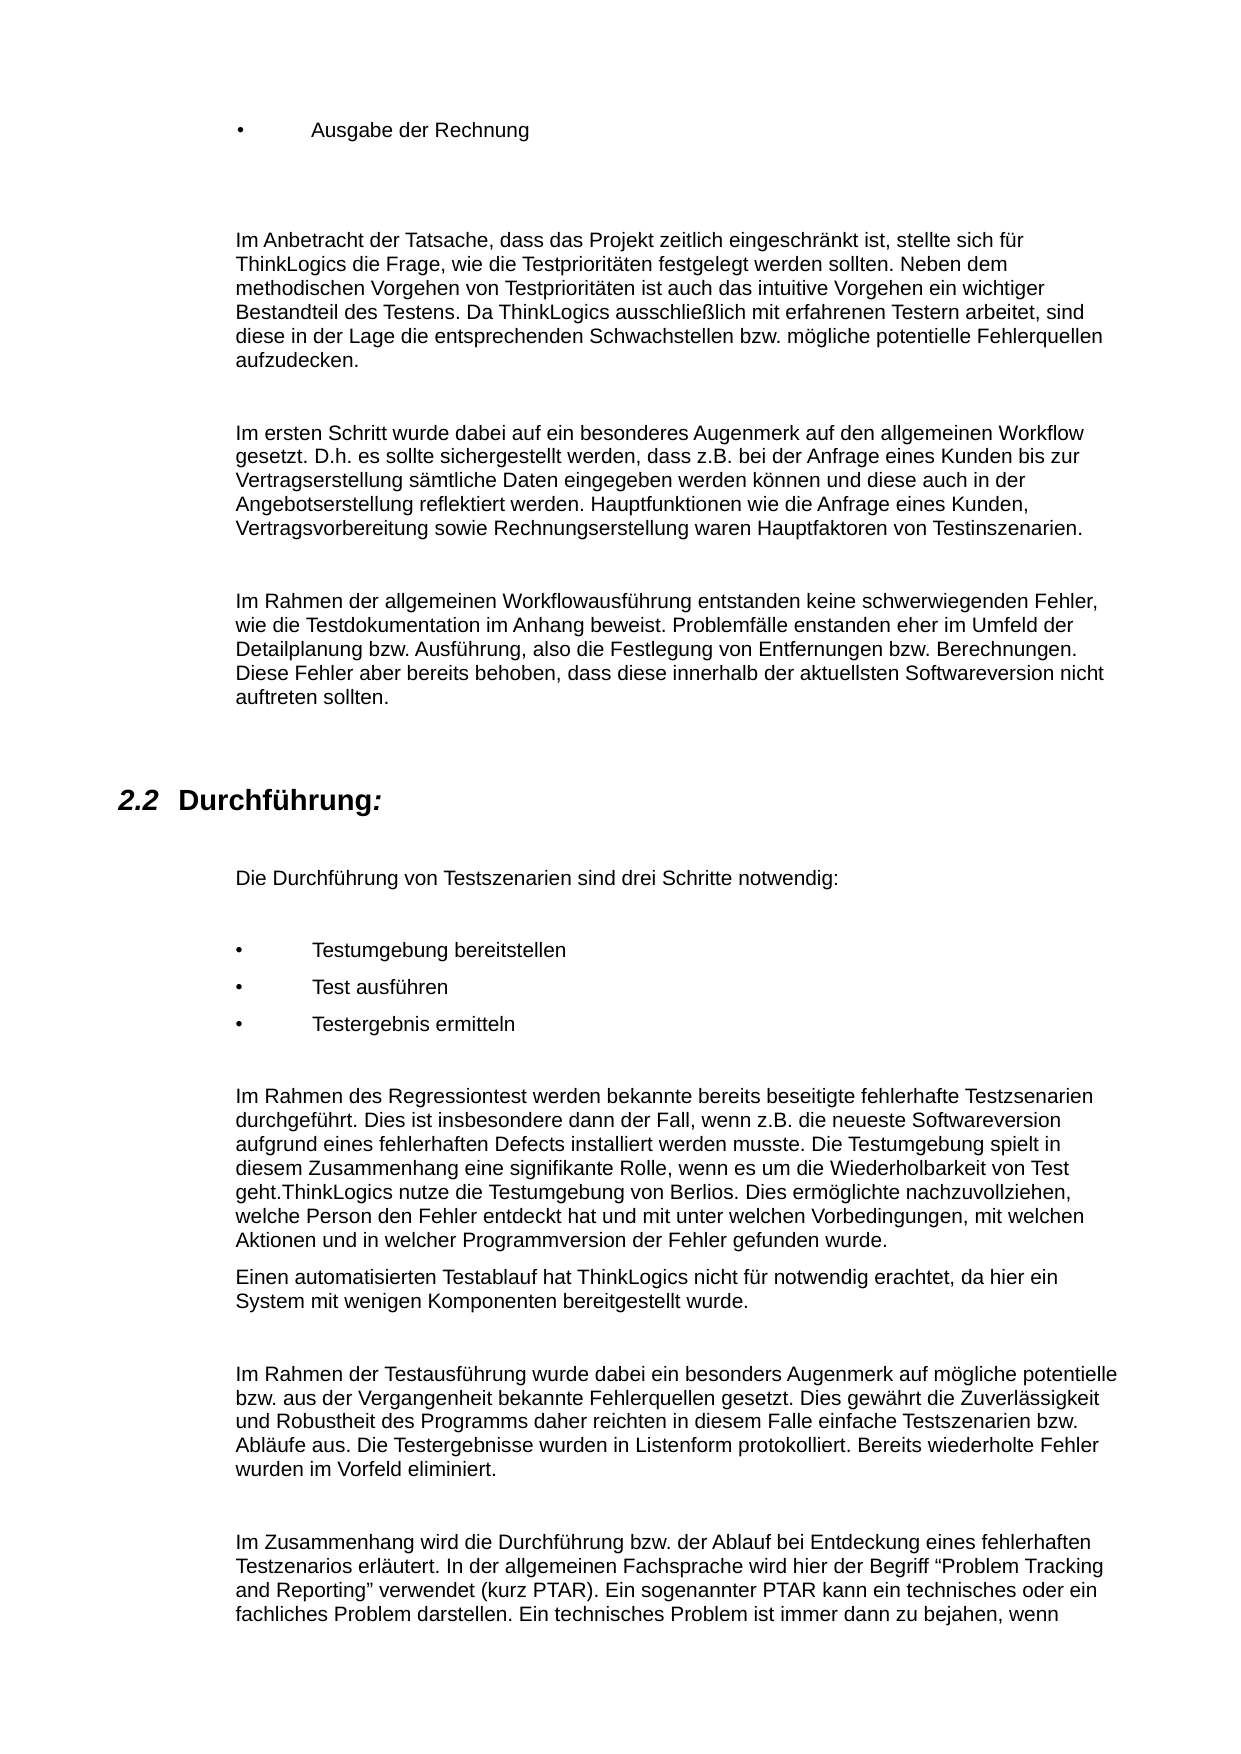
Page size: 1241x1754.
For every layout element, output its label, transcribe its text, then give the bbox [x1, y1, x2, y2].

text Im ersten Schritt wurde dabei auf ein besonderes Augenmerk auf den allgemeinen Workflow gesetzt. D.h. es sollte sichergestellt werden, dass z.B. bei der Anfrage eines Kunden bis zur Vertragserstellung sämtliche Daten eingegeben werden können und diese auch in der Angebotserstellung reflektiert werden. Hauptfunktionen wie die Anfrage eines Kunden, Vertragsvorbereitung sowie Rechnungserstellung waren Hauptfaktoren von Testinszenarien. [235, 420, 1122, 540]
list Testumgebung bereitstellen [235, 938, 1122, 962]
text Im Rahmen des Regressiontest werden bekannte bereits beseitigte fehlerhafte Testzsenarien durchgeführt. Dies ist insbesondere dann der Fall, wenn z.B. die neueste Softwareversion aufgrund eines fehlerhaften Defects installiert werden musste. Die Testumgebung spielt in diesem Zusammenhang eine signifikante Rolle, wenn es um die Wiederholbarkeit von Test geht.ThinkLogics nutze die Testumgebung von Berlios. Dies ermöglichte nachzuvollziehen, welche Person den Fehler entdeckt hat und mit unter welchen Vorbedingungen, mit welchen Aktionen und in welcher Programmversion der Fehler gefunden wurde. [235, 1084, 1122, 1252]
subtitle Durchführung: [118, 783, 1122, 816]
list Test ausführen [235, 975, 1122, 999]
list Testergebnis ermitteln [235, 1011, 1122, 1035]
text Im Zusammenhang wird die Durchführung bzw. der Ablauf bei Entdeckung eines fehlerhaften Testzenarios erläutert. In der allgemeinen Fachsprache wird hier der Begriff “Problem Tracking and Reporting” verwendet (kurz PTAR). Ein sogenannter PTAR kann ein technisches oder ein fachliches Problem darstellen. Ein technisches Problem ist immer dann zu bejahen, wenn [235, 1530, 1122, 1626]
text Im Rahmen der allgemeinen Workflowausführung entstanden keine schwerwiegenden Fehler, wie die Testdokumentation im Anhang beweist. Problemfälle enstanden eher im Umfeld der Detailplanung bzw. Ausführung, also die Festlegung von Entfernungen bzw. Berechnungen. Diese Fehler aber bereits behoben, dass diese innerhalb der aktuellsten Softwareversion nicht auftreten sollten. [235, 589, 1122, 709]
text Im Rahmen der Testausführung wurde dabei ein besonders Augenmerk auf mögliche potentielle bzw. aus der Vergangenheit bekannte Fehlerquellen gesetzt. Dies gewährt die Zuverlässigkeit und Robustheit des Programms daher reichten in diesem Falle einfache Testszenarien bzw. Abläufe aus. Die Testergebnisse wurden in Listenform protokolliert. Bereits wiederholte Fehler wurden im Vorfeld eliminiert. [235, 1361, 1122, 1481]
text Einen automatisierten Testablauf hat ThinkLogics nicht für notwendig erachtet, da hier ein System mit wenigen Komponenten bereitgestellt wurde. [235, 1264, 1122, 1312]
text Im Anbetracht der Tatsache, dass das Projekt zeitlich eingeschränkt ist, stellte sich für ThinkLogics die Frage, wie die Testprioritäten festgelegt werden sollten. Neben dem methodischen Vorgehen von Testprioritäten ist auch das intuitive Vorgehen ein wichtiger Bestandteil des Testens. Da ThinkLogics ausschließlich mit erfahrenen Testern arbeitet, sind diese in der Lage die entsprechenden Schwachstellen bzw. mögliche potentielle Fehlerquellen aufzudecken. [235, 228, 1122, 371]
text Die Durchführung von Testszenarien sind drei Schritte notwendig: [235, 865, 1122, 889]
list Ausgabe der Rechnung [237, 118, 1122, 142]
